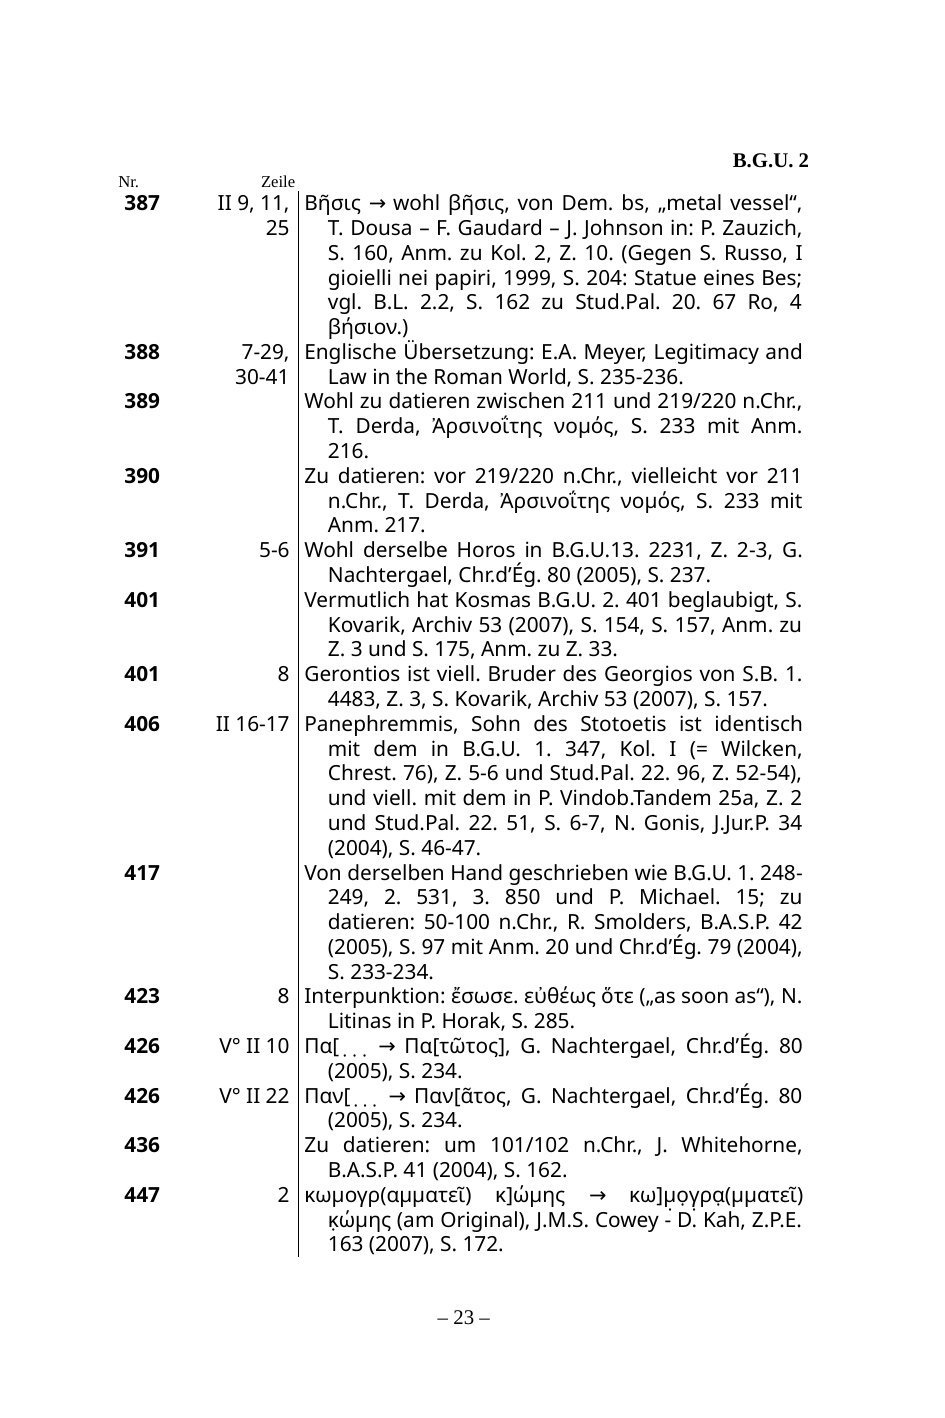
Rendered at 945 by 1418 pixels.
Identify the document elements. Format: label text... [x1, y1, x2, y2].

table_cell 8 [207, 984, 298, 1034]
table_cell II 16-17 [207, 711, 298, 860]
table_cell Zu datieren: vor 219/220 n.Chr., vielleicht vor 211 n.Chr., T. Derda, Ἀρσινοΐτης νομός, S. 233 mit Anm. 217. [299, 464, 809, 538]
table_cell Wohl zu datieren zwischen 211 und 219/220 n.Chr., T. Derda, Ἀρσινοΐτης νομός, S. 233 mit Anm. 216. [299, 389, 809, 463]
table_cell 401 [118, 588, 207, 662]
table_cell 7-29, 30-41 [207, 340, 298, 389]
table_cell Παν[ ̣ ̣ ̣ → Παν[ᾶτος, G. Nachtergael, Chr.d’Ég. 80 (2005), S. 234. [299, 1083, 809, 1133]
table_cell 388 [118, 340, 207, 389]
table_cell II 9, 11, 25 [207, 191, 298, 339]
table_cell Panephremmis, Sohn des Stotoetis ist identisch mit dem in B.G.U. 1. 347, Kol. I (= Wilcken, Chrest. 76), Z. 5-6 und Stud.Pal. 22. 96, Z. 52-54), und viell. mit dem in P. Vindob.Tandem 25a, Z. 2 und Stud.Pal. 22. 51, S. 6-7, N. Gonis, J.Jur.P. 34 (2004), S. 46-47. [299, 711, 809, 860]
table_cell V° II 22 [207, 1083, 298, 1133]
table_cell 5-6 [207, 538, 298, 587]
table_cell 391 [118, 538, 207, 587]
table_cell Zu datieren: um 101/102 n.Chr., J. Whitehorne, B.A.S.P. 41 (2004), S. 162. [299, 1133, 809, 1182]
table_cell [207, 389, 298, 463]
table_cell Interpunktion: ἔσωσε. εὐθέως ὅτε („as soon as“), N. Litinas in P. Horak, S. 285. [299, 984, 809, 1034]
table_cell [207, 1133, 298, 1182]
table_cell Wohl derselbe Horos in B.G.U.13. 2231, Z. 2-3, G. Nachtergael, Chr.d’Ég. 80 (2005), S. 237. [299, 538, 809, 587]
table_cell 8 [207, 662, 298, 711]
table_cell 436 [118, 1133, 207, 1182]
table_cell 401 [118, 662, 207, 711]
table_cell Von derselben Hand geschrieben wie B.G.U. 1. 248-249, 2. 531, 3. 850 und P. Michael. 15; zu datieren: 50-100 n.Chr., R. Smolders, B.A.S.P. 42 (2005), S. 97 mit Anm. 20 und Chr.d’Ég. 79 (2004), S. 233-234. [299, 860, 809, 984]
table_cell 426 [118, 1034, 207, 1083]
table_cell 2 [207, 1183, 298, 1257]
table_cell Βῆσις → wohl βῆσις, von Dem. bs, „metal vessel“, T. Dousa – F. Gaudard – J. Johnson in: P. Zauzich, S. 160, Anm. zu Kol. 2, Z. 10. (Gegen S. Russo, I gioielli nei papiri, 1999, S. 204: Statue eines Bes; vgl. B.L. 2.2, S. 162 zu Stud.Pal. 20. 67 Ro, 4 βήσιον.) [299, 191, 809, 339]
table_cell 426 [118, 1083, 207, 1133]
table_cell 447 [118, 1183, 207, 1257]
table_cell [207, 464, 298, 538]
table_cell [207, 588, 298, 662]
table_cell 390 [118, 464, 207, 538]
table_cell 406 [118, 711, 207, 860]
table_cell Vermutlich hat Kosmas B.G.U. 2. 401 beglaubigt, S. Kovarik, Archiv 53 (2007), S. 154, S. 157, Anm. zu Z. 3 und S. 175, Anm. zu Z. 33. [299, 588, 809, 662]
table_cell κωμογρ(αμματεῖ) κ]ώμης → κω]μ̣ο̣γ̣ρα̣(μματεῖ) κ̣ώμης (am Original), J.M.S. Cowey - D. Kah, Z.P.E. 163 (2007), S. 172. [299, 1183, 809, 1257]
table_cell 417 [118, 860, 207, 984]
table_cell 387 [118, 191, 207, 339]
table_cell V° II 10 [207, 1034, 298, 1083]
table_cell 389 [118, 389, 207, 463]
table_cell 423 [118, 984, 207, 1034]
table_cell Englische Übersetzung: E.A. Meyer, Legitimacy and Law in the Roman World, S. 235-236. [299, 340, 809, 389]
table_cell Πα[ ̣ ̣ ̣ → Πα[τῶτος], G. Nachtergael, Chr.d’Ég. 80 (2005), S. 234. [299, 1034, 809, 1083]
table_cell [207, 860, 298, 984]
table_cell Gerontios ist viell. Bruder des Georgios von S.B. 1. 4483, Z. 3, S. Kovarik, Archiv 53 (2007), S. 157. [299, 662, 809, 711]
